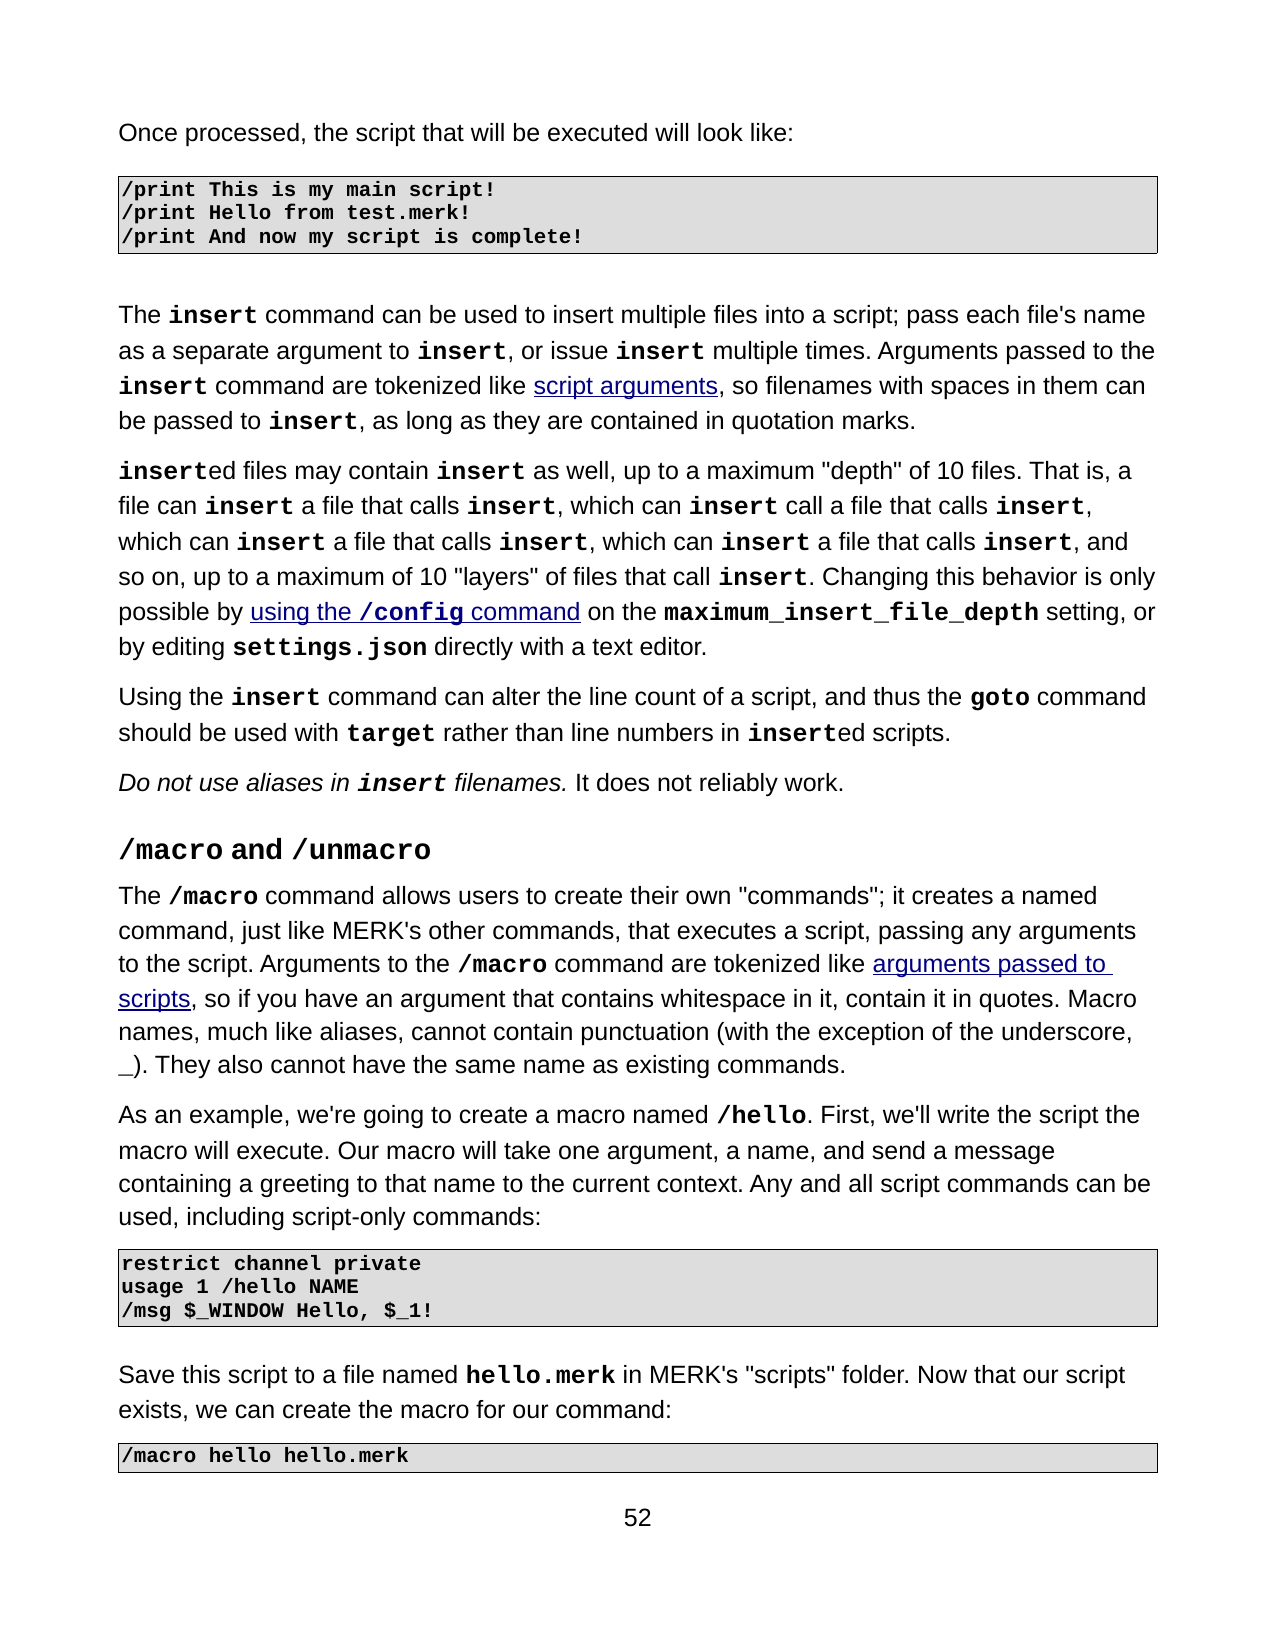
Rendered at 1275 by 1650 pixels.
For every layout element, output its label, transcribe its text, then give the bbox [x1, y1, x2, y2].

text Once processed, the script that will be executed will look like: [118, 118, 1157, 147]
text Do not use aliases in insert filenames. It does not reliably work. [118, 768, 1157, 798]
text As an example, we're going to create a macro named /hello. First, we'll write the script the macro will execute. Our macro will take one argument, a name, and send a message containing a greeting to that name to the current context. Any and all script commands can be used, including script-only commands: [118, 1101, 1157, 1231]
text The /macro command allows users to create their own "commands"; it creates a named command, just like MERK's other commands, that executes a script, passing any arguments to the script. Arguments to the /macro command are tokenized like arguments passed to scripts, so if you have an argument that contains whitespace in it, contain it in quotes. Macro names, much like aliases, cannot contain punctuation (with the exception of the underscore, _). They also cannot have the same name as existing commands. [118, 881, 1157, 1081]
text The insert command can be used to insert multiple files into a script; pass each file's name as a separate argument to insert, or issue insert multiple times. Arguments passed to the insert command are tokenized like script arguments, so filenames with spaces in them can be passed to insert, as long as they are contained in quotation marks. [118, 300, 1157, 437]
text Using the insert command can alter the line count of a script, and thus the goto command should be used with target rather than line numbers in inserted scripts. [118, 682, 1157, 748]
table_header restrict channel private usage 1 /hello NAME /msg $_WINDOW Hello, $_1! [119, 1250, 1157, 1326]
text Save this script to a file named hello.merk in MERK's "scripts" folder. Now that our script exists, we can create the macro for our command: [118, 1327, 1157, 1423]
text inserted files may contain insert as well, up to a maximum "depth" of 10 files. That is, a file can insert a file that calls insert, which can insert call a file that calls insert, which can insert a file that calls insert, which can insert a file that calls insert, and so on, up to a maximum of 10 "layers" of files that call insert. Changing this behavior is only possible by using the /config command on the maximum_insert_file_depth setting, or by editing settings.json directly with a text editor. [118, 456, 1157, 663]
subtitle /macro and /unmacro [118, 832, 1157, 868]
table_header /print This is my main script! /print Hello from test.merk! /print And now my script is complete! [119, 177, 1157, 253]
table_header /macro hello hello.merk [119, 1444, 1157, 1472]
